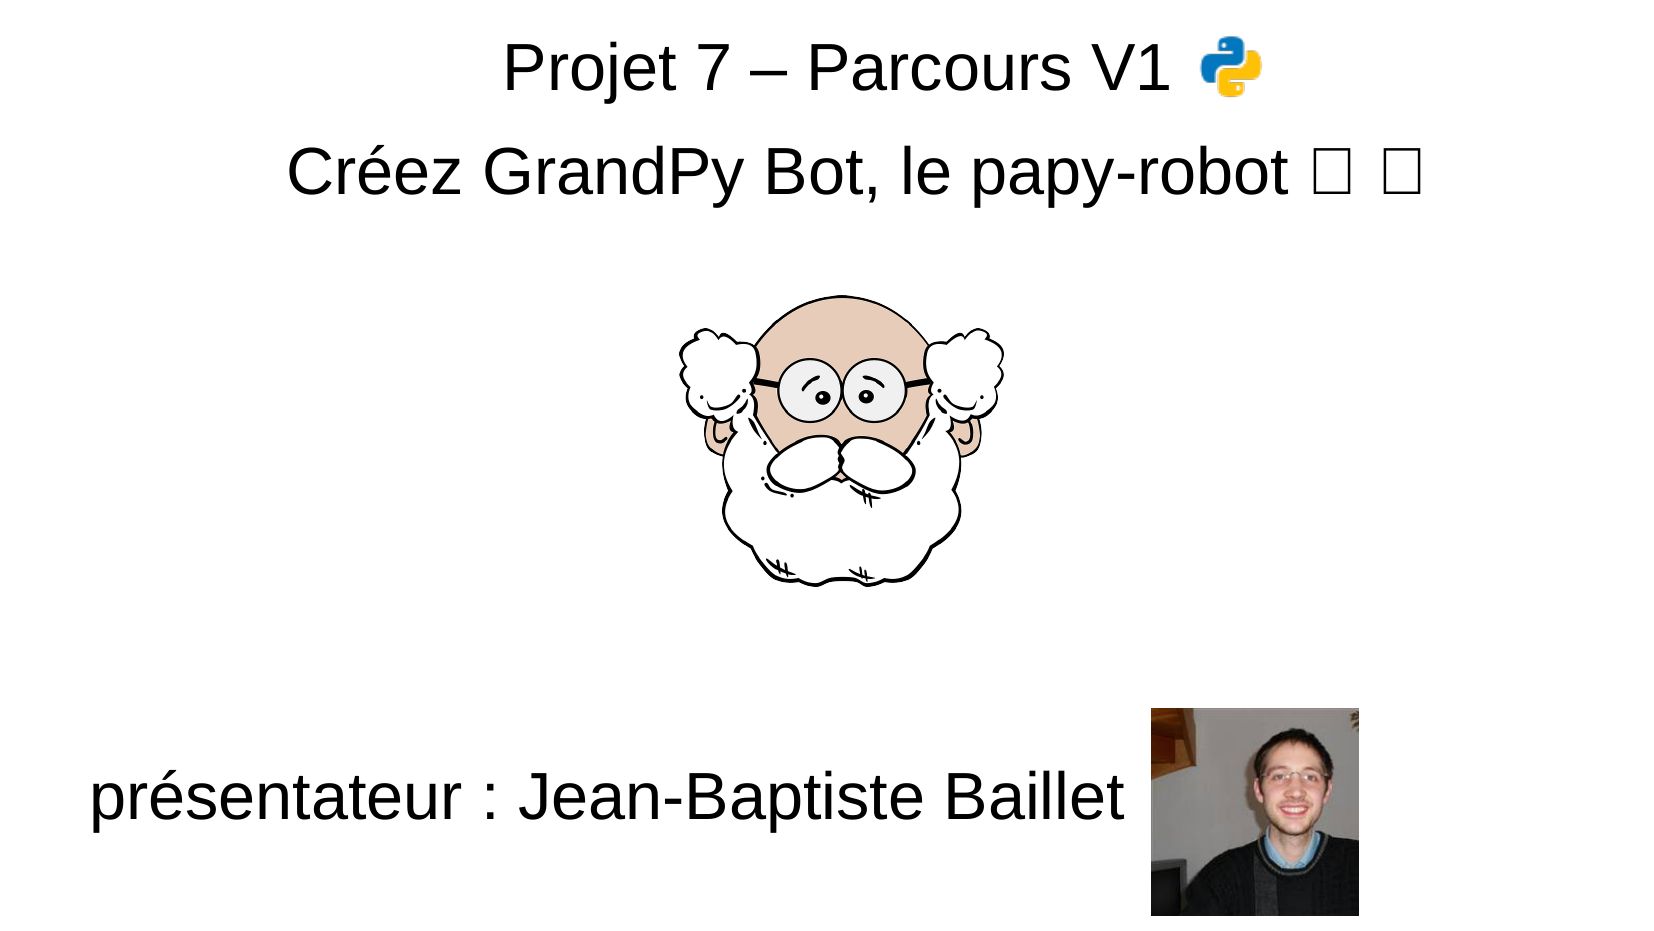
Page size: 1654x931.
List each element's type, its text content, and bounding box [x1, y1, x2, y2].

picture [1194, 29, 1270, 105]
picture [679, 295, 1004, 587]
picture [1151, 708, 1359, 916]
list Projet 7 – Parcours V1 Créez GrandPy Bot, le papy-robot 🤖 👴 présentateur : Jean-Baptiste Baillet [18, 29, 1625, 892]
